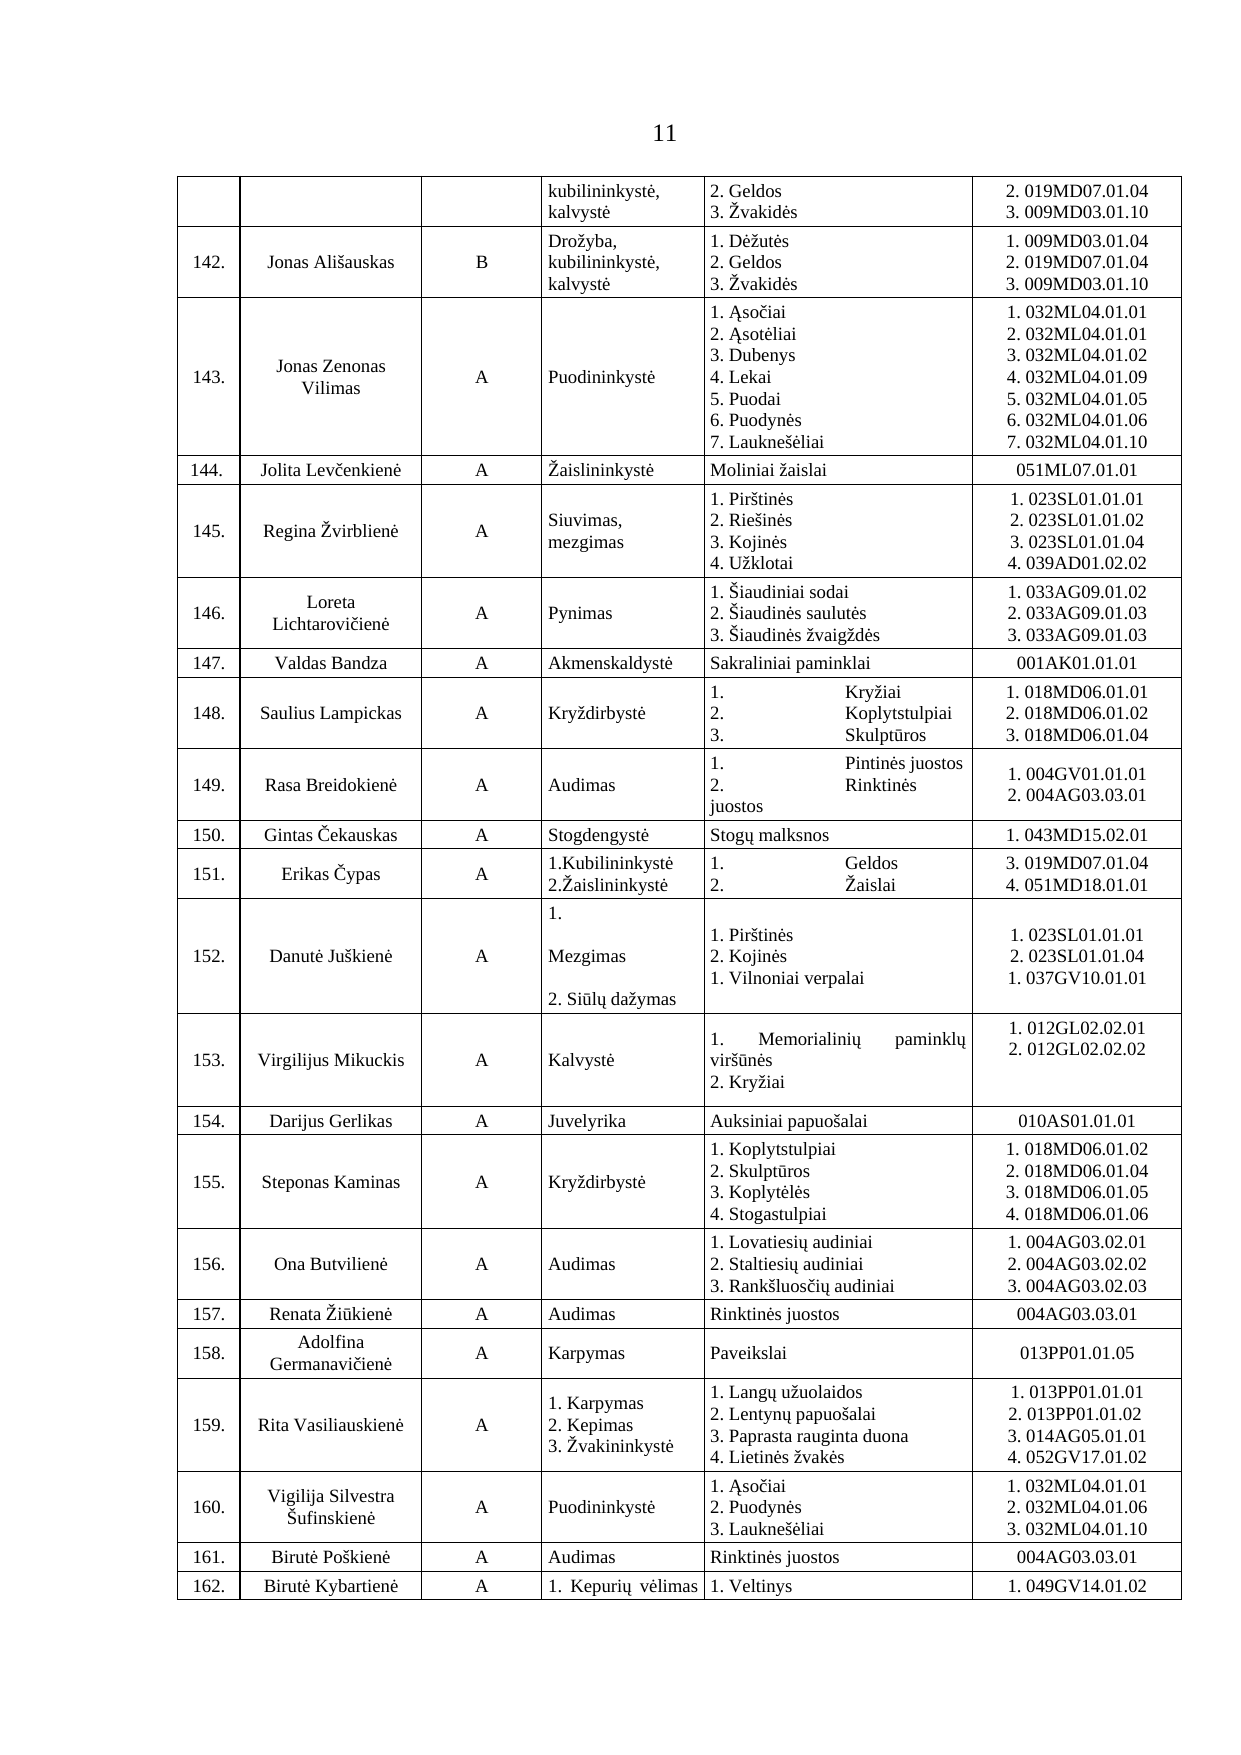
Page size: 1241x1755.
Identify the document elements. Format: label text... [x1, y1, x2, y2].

table_cell Rita Vasiliauskienė [241, 1379, 421, 1471]
table_cell A [422, 1229, 541, 1299]
table_cell 010AS01.01.01 [973, 1107, 1181, 1134]
table_cell 159. [178, 1379, 239, 1471]
table_cell 051ML07.01.01 [973, 456, 1181, 483]
table_cell 1. Kryžiai 2. Koplytstulpiai 3. Skulptūros [705, 678, 972, 748]
table_cell 1. 018MD06.01.02 2. 018MD06.01.04 3. 018MD06.01.05 4. 018MD06.01.06 [973, 1135, 1181, 1227]
table_cell Loreta Lichtarovičienė [241, 578, 421, 648]
table_cell 153. [178, 1014, 239, 1106]
table_cell 1. Koplytstulpiai 2. Skulptūros 3. Koplytėlės 4. Stogastulpiai [705, 1135, 972, 1227]
table_cell 004AG03.03.01 [973, 1300, 1181, 1327]
table_cell Ona Butvilienė [241, 1229, 421, 1299]
table_cell B [422, 227, 541, 297]
table_cell A [422, 749, 541, 820]
table_cell 144. [178, 456, 239, 483]
table_cell Rinktinės juostos [705, 1300, 972, 1327]
table_cell Darijus Gerlikas [241, 1107, 421, 1134]
table_cell 001AK01.01.01 [973, 649, 1181, 677]
table_cell Regina Žvirblienė [241, 485, 421, 577]
table_cell A [422, 485, 541, 577]
table_cell Audimas [542, 1229, 704, 1299]
table_cell 155. [178, 1135, 239, 1227]
table_cell A [422, 849, 541, 898]
table_cell A [422, 1135, 541, 1227]
table_cell Jolita Levčenkienė [241, 456, 421, 483]
table_cell 013PP01.01.05 [973, 1329, 1181, 1377]
table_cell 1. 012GL02.02.01 2. 012GL02.02.02 [973, 1014, 1181, 1106]
table_cell 1. 032ML04.01.01 2. 032ML04.01.01 3. 032ML04.01.02 4. 032ML04.01.09 5. 032ML04.01.05 6. 032ML04.01.06 7. 032ML04.01.10 [973, 298, 1181, 455]
table_cell 156. [178, 1229, 239, 1299]
table_cell Sakraliniai paminklai [705, 649, 972, 677]
table_cell 2. Geldos 3. Žvakidės [705, 177, 972, 226]
table_cell [422, 177, 541, 226]
table_cell [241, 177, 421, 226]
table_cell 1. Lovatiesių audiniai 2. Staltiesių audiniai 3. Rankšluosčių audiniai [705, 1229, 972, 1299]
table_cell A [422, 649, 541, 677]
table_cell 1. 004GV01.01.01 2. 004AG03.03.01 [973, 749, 1181, 820]
table_cell 1. 013PP01.01.01 2. 013PP01.01.02 3. 014AG05.01.01 4. 052GV17.01.02 [973, 1379, 1181, 1471]
table_cell Audimas [542, 1300, 704, 1327]
table_cell Auksiniai papuošalai [705, 1107, 972, 1134]
table_cell 142. [178, 227, 239, 297]
table_cell A [422, 821, 541, 848]
table_cell Gintas Čekauskas [241, 821, 421, 848]
table_cell Saulius Lampickas [241, 678, 421, 748]
table_cell 1. Langų užuolaidos 2. Lentynų papuošalai 3. Paprasta rauginta duona 4. Lietinės žvakės [705, 1379, 972, 1471]
table_cell 154. [178, 1107, 239, 1134]
table_cell 1. 018MD06.01.01 2. 018MD06.01.02 3. 018MD06.01.04 [973, 678, 1181, 748]
table_cell 1. Pirštinės 2. Kojinės 1. Vilnoniai verpalai [705, 899, 972, 1013]
table_cell Virgilijus Mikuckis [241, 1014, 421, 1106]
table_cell 1. Mezgimas 2. Siūlų dažymas [542, 899, 704, 1013]
table_cell A [422, 678, 541, 748]
table_cell 1. 023SL01.01.01 2. 023SL01.01.02 3. 023SL01.01.04 4. 039AD01.02.02 [973, 485, 1181, 577]
table_cell Karpymas [542, 1329, 704, 1377]
table_cell Akmenskaldystė [542, 649, 704, 677]
table_cell Audimas [542, 749, 704, 820]
table_cell Pynimas [542, 578, 704, 648]
table_cell 1. 009MD03.01.04 2. 019MD07.01.04 3. 009MD03.01.10 [973, 227, 1181, 297]
table_cell Adolfina Germanavičienė [241, 1329, 421, 1377]
table_cell 158. [178, 1329, 239, 1377]
table_cell 1. Šiaudiniai sodai 2. Šiaudinės saulutės 3. Šiaudinės žvaigždės [705, 578, 972, 648]
table_cell Danutė Juškienė [241, 899, 421, 1013]
table_cell 1. 023SL01.01.01 2. 023SL01.01.04 1. 037GV10.01.01 [973, 899, 1181, 1013]
table_cell 147. [178, 649, 239, 677]
table_cell Siuvimas, mezgimas [542, 485, 704, 577]
table_cell A [422, 1014, 541, 1106]
table_cell 1. 033AG09.01.02 2. 033AG09.01.03 3. 033AG09.01.03 [973, 578, 1181, 648]
table_cell 148. [178, 678, 239, 748]
table_cell Drožyba, kubilininkystė, kalvystė [542, 227, 704, 297]
table_cell 1. 043MD15.02.01 [973, 821, 1181, 848]
table_cell Kryždirbystė [542, 678, 704, 748]
table_cell Žaislininkystė [542, 456, 704, 483]
table_cell [178, 177, 239, 226]
table_cell Jonas Ališauskas [241, 227, 421, 297]
table_cell Kalvystė [542, 1014, 704, 1106]
table_cell 160. [178, 1472, 239, 1542]
table_cell 1. 032ML04.01.01 2. 032ML04.01.06 3. 032ML04.01.10 [973, 1472, 1181, 1542]
table_cell Stogų malksnos [705, 821, 972, 848]
table_cell 3. 019MD07.01.04 4. 051MD18.01.01 [973, 849, 1181, 898]
table_cell Vigilija Silvestra Šufinskienė [241, 1472, 421, 1542]
table_cell Renata Žiūkienė [241, 1300, 421, 1327]
table_cell 150. [178, 821, 239, 848]
table_cell A [422, 456, 541, 483]
table_cell A [422, 1329, 541, 1377]
table_cell Kryždirbystė [542, 1135, 704, 1227]
table_cell 1. Ąsočiai 2. Ąsotėliai 3. Dubenys 4. Lekai 5. Puodai 6. Puodynės 7. Lauknešėliai [705, 298, 972, 455]
table_cell Puodininkystė [542, 1472, 704, 1542]
table_cell A [422, 899, 541, 1013]
table_cell 146. [178, 578, 239, 648]
table_cell Jonas Zenonas Vilimas [241, 298, 421, 455]
table_cell Rasa Breidokienė [241, 749, 421, 820]
table_cell A [422, 578, 541, 648]
table_cell 2. 019MD07.01.04 3. 009MD03.01.10 [973, 177, 1181, 226]
table_cell 1. Memorialinių paminklų viršūnės 2. Kryžiai [705, 1014, 972, 1106]
table_cell Moliniai žaislai [705, 456, 972, 483]
table_cell 145. [178, 485, 239, 577]
table_cell 152. [178, 899, 239, 1013]
table_cell 1. 004AG03.02.01 2. 004AG03.02.02 3. 004AG03.02.03 [973, 1229, 1181, 1299]
table_cell 151. [178, 849, 239, 898]
table_cell 1. Ąsočiai 2. Puodynės 3. Lauknešėliai [705, 1472, 972, 1542]
table_cell 143. [178, 298, 239, 455]
table_cell kubilininkystė, kalvystė [542, 177, 704, 226]
table_cell 149. [178, 749, 239, 820]
table_cell Erikas Čypas [241, 849, 421, 898]
table_cell A [422, 1472, 541, 1542]
table_cell 1. Geldos 2. Žaislai [705, 849, 972, 898]
table_cell Paveikslai [705, 1329, 972, 1377]
table_cell 1. Pirštinės 2. Riešinės 3. Kojinės 4. Užklotai [705, 485, 972, 577]
table_cell 157. [178, 1300, 239, 1327]
table_cell Puodininkystė [542, 298, 704, 455]
table_cell 1.Kubilininkystė 2.Žaislininkystė [542, 849, 704, 898]
table_cell A [422, 298, 541, 455]
table_cell 1. Karpymas 2. Kepimas 3. Žvakininkystė [542, 1379, 704, 1471]
table_cell 1. Pintinės juostos 2. Rinktinės juostos [705, 749, 972, 820]
table_cell Steponas Kaminas [241, 1135, 421, 1227]
table_cell A [422, 1300, 541, 1327]
table_cell 1. Dėžutės 2. Geldos 3. Žvakidės [705, 227, 972, 297]
table_cell Valdas Bandza [241, 649, 421, 677]
table_cell Juvelyrika [542, 1107, 704, 1134]
table_cell Stogdengystė [542, 821, 704, 848]
table_cell A [422, 1379, 541, 1471]
table_cell A [422, 1107, 541, 1134]
